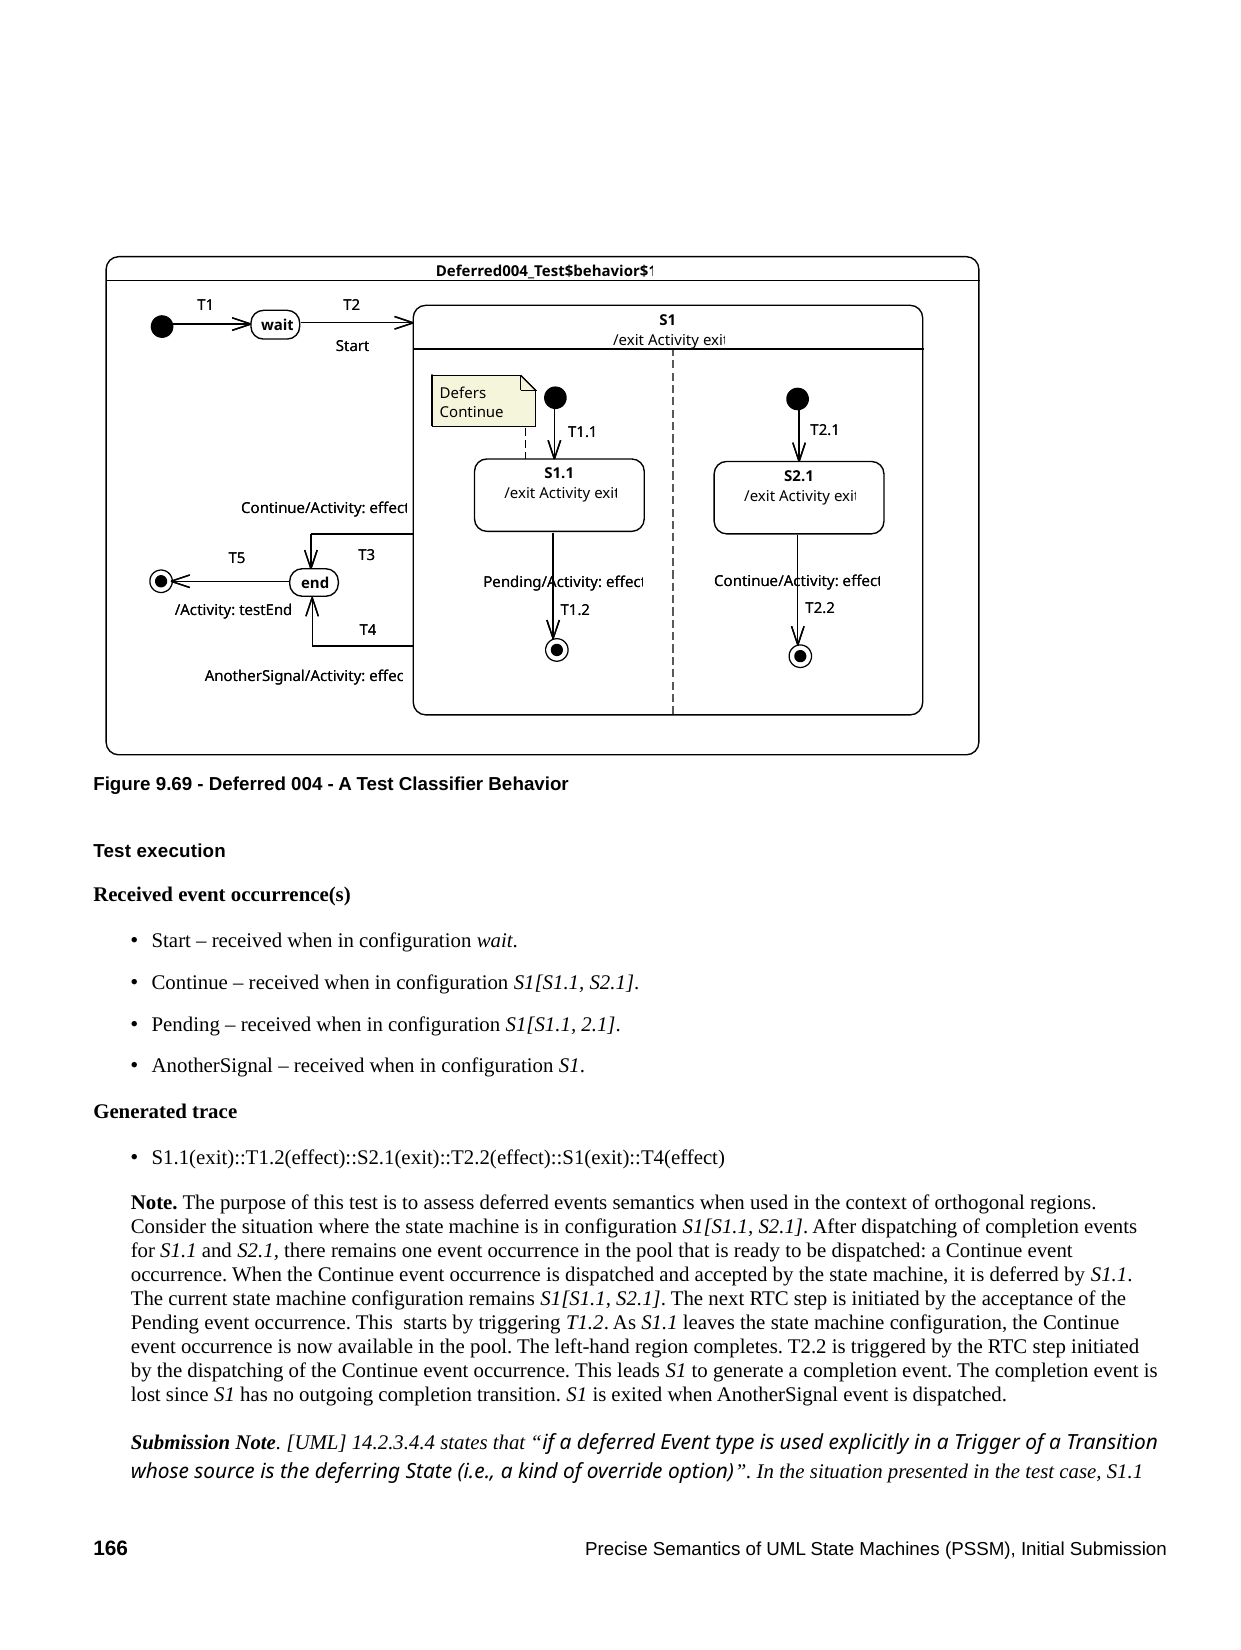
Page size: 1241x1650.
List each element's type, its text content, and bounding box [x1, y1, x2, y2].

list Start – received when in configuration wait. [131, 927, 1164, 952]
subtitle Test execution [93, 840, 1164, 861]
list Pending – received when in configuration S1[S1.1, 2.1]. [131, 1011, 1164, 1036]
text Note. The purpose of this test is to assess deferred events semantics when used in the context of orthogonal regions. Consider the situation where the state machine is in configuration S1[S1.1, S2.1]. After dispatching of completion events for S1.1 and S2.1, there remains one event occurrence in the pool that is ready to be dispatched: a Continue event occurrence. When the Continue event occurrence is dispatched and accepted by the state machine, it is deferred by S1.1. The current state machine configuration remains S1[S1.1, S2.1]. The next RTC step is initiated by the acceptance of the Pending event occurrence. This starts by triggering T1.2. As S1.1 leaves the state machine configuration, the Continue event occurrence is now available in the pool. The left-hand region completes. T2.2 is triggered by the RTC step initiated by the dispatching of the Continue event occurrence. This leads S1 to generate a completion event. The completion event is lost since S1 has no outgoing completion transition. S1 is exited when AnotherSignal event is dispatched. [131, 1190, 1164, 1406]
text Figure 9.69 - Deferred 004 - A Test Classifier Behavior [93, 243, 993, 794]
text Received event occurrence(s) [93, 882, 1164, 906]
text Submission Note. [UML] 14.2.3.4.4 states that “if a deferred Event type is used explicitly in a Trigger of a Transition whose source is the deferring State (i.e., a kind of override option)”. In the situation presented in the test case, S1.1 [131, 1427, 1164, 1484]
list Continue – received when in configuration S1[S1.1, S2.1]. [131, 969, 1164, 994]
list S1.1(exit)::T1.2(effect)::S2.1(exit)::T2.2(effect)::S1(exit)::T4(effect) [131, 1144, 1164, 1169]
list AnotherSignal – received when in configuration S1. [131, 1052, 1164, 1077]
text Generated trace [93, 1098, 1164, 1123]
